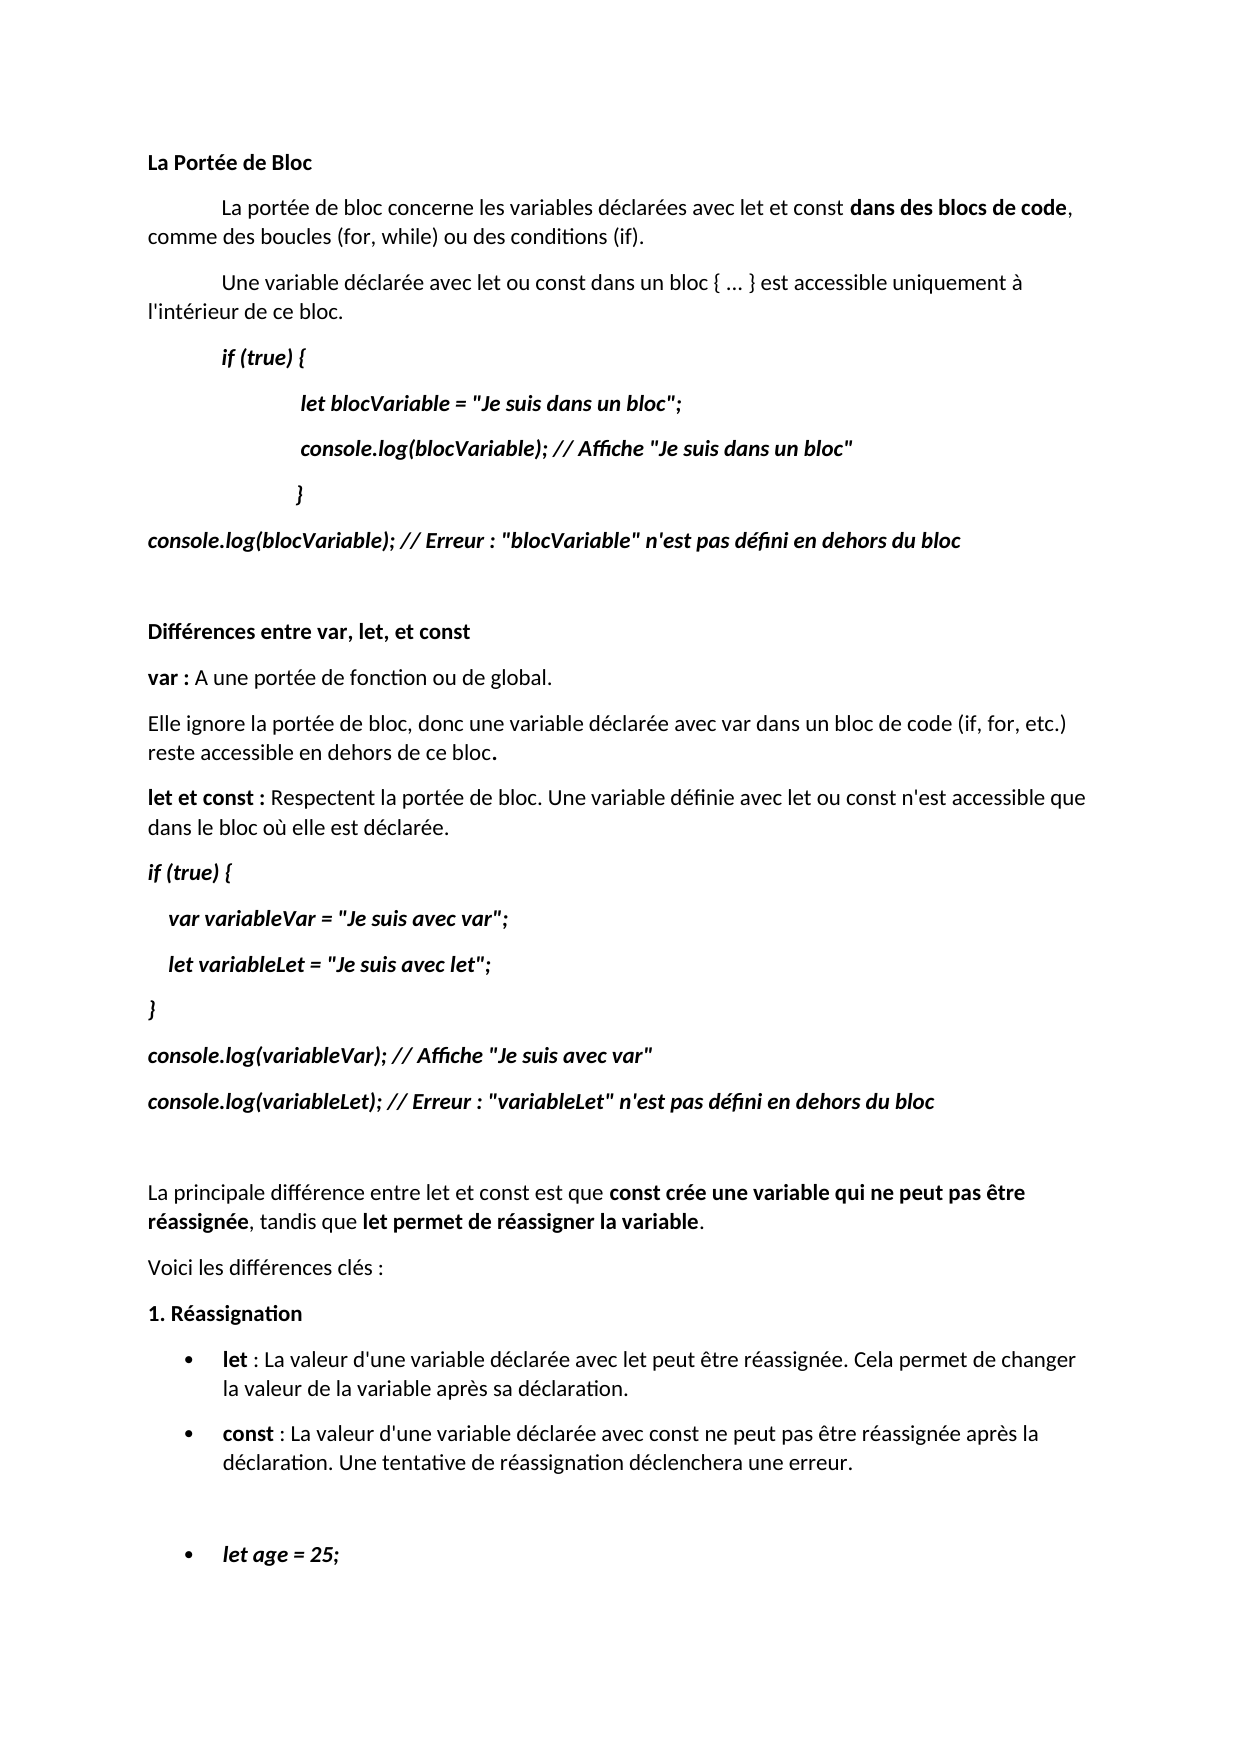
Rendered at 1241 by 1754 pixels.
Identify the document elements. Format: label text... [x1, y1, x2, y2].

text console.log(variableVar); // Affiche "Je suis avec var" [148, 1041, 1093, 1069]
text La portée de bloc concerne les variables déclarées avec let et const dans des blocs de code, comme des boucles (for, while) ou des conditions (if). [148, 193, 1093, 250]
text Voici les différences clés : [148, 1253, 1093, 1281]
text var : A une portée de fonction ou de global. [148, 663, 1093, 691]
list let age = 25; [185, 1540, 1093, 1568]
text Elle ignore la portée de bloc, donc une variable déclarée avec var dans un bloc de code (if, for, etc.) reste accessible en dehors de ce bloc. [148, 709, 1093, 766]
text } [148, 996, 1093, 1023]
text console.log(blocVariable); // Erreur : "blocVariable" n'est pas défini en dehors du bloc [148, 526, 1093, 554]
text Une variable déclarée avec let ou const dans un bloc { ... } est accessible uniquement à l'intérieur de ce bloc. [148, 268, 1093, 325]
text 1. Réassignation [148, 1299, 1093, 1327]
text if (true) { [148, 343, 1093, 371]
text let variableLet = "Je suis avec let"; [148, 950, 1093, 978]
text if (true) { [148, 858, 1093, 886]
list const : La valeur d'une variable déclarée avec const ne peut pas être réassignée après la déclaration. Une tentative de réassignation déclenchera une erreur. [185, 1419, 1093, 1477]
text La Portée de Bloc [148, 148, 1093, 176]
text console.log(blocVariable); // Affiche "Je suis dans un bloc" [148, 434, 1093, 462]
text let et const : Respectent la portée de bloc. Une variable définie avec let ou const n'est accessible que dans le bloc où elle est déclarée. [148, 783, 1093, 841]
text let blocVariable = "Je suis dans un bloc"; [148, 389, 1093, 417]
text } [221, 480, 1093, 508]
list let : La valeur d'une variable déclarée avec let peut être réassignée. Cela permet de changer la valeur de la variable après sa déclaration. [185, 1345, 1093, 1402]
text var variableVar = "Je suis avec var"; [148, 904, 1093, 932]
text console.log(variableLet); // Erreur : "variableLet" n'est pas défini en dehors du bloc [148, 1087, 1093, 1115]
text La principale différence entre let et const est que const crée une variable qui ne peut pas être réassignée, tandis que let permet de réassigner la variable. [148, 1178, 1093, 1236]
text Différences entre var, let, et const [148, 617, 1093, 645]
